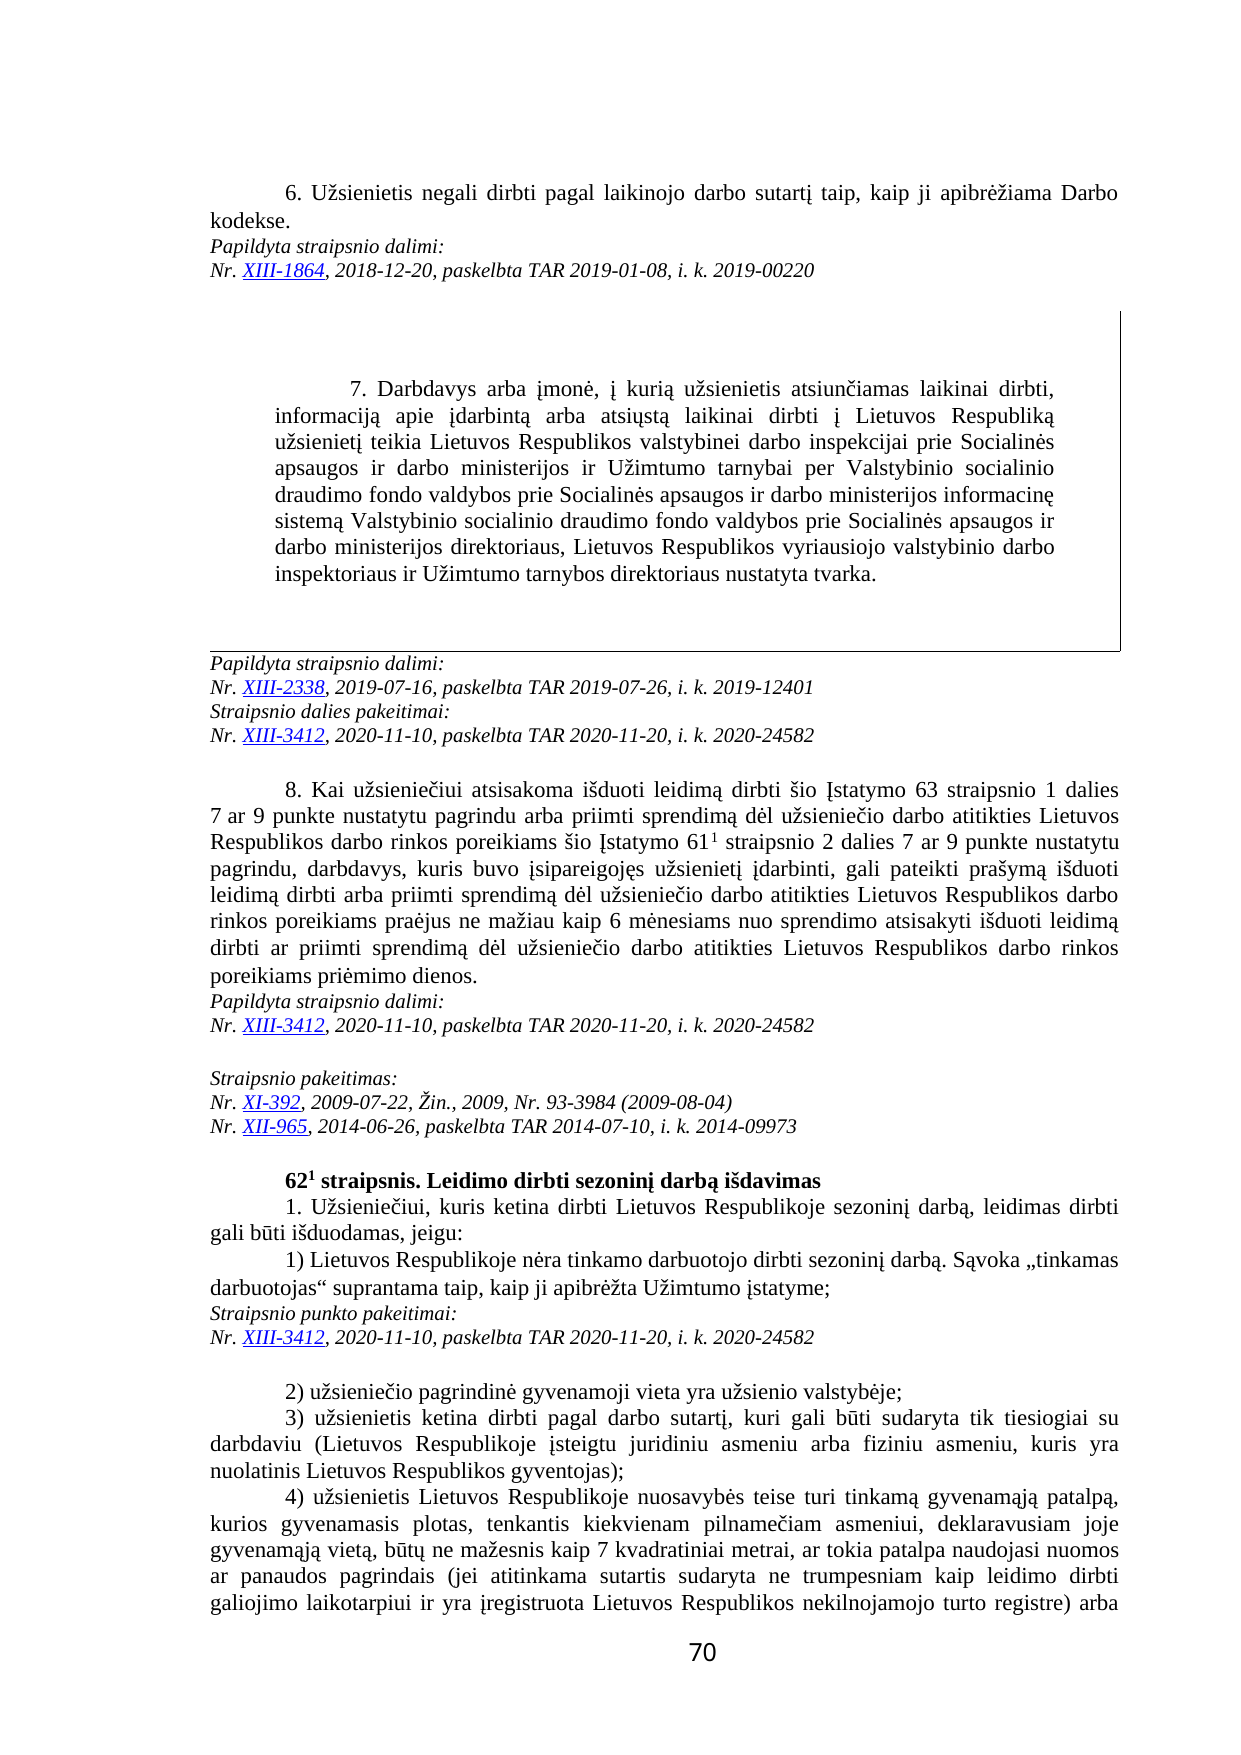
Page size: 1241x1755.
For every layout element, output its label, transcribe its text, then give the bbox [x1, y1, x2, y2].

text 8. Kai užsieniečiui atsisakoma išduoti leidimą dirbti šio Įstatymo 63 straipsnio 1 dalies 7 ar 9 punkte nustatytu pagrindu arba priimti sprendimą dėl užsieniečio darbo atitikties Lietuvos Respublikos darbo rinkos poreikiams šio Įstatymo 611 straipsnio 2 dalies 7 ar 9 punkte nustatytu pagrindu, darbdavys, kuris buvo įsipareigojęs užsienietį įdarbinti, gali pateikti prašymą išduoti leidimą dirbti arba priimti sprendimą dėl užsieniečio darbo atitikties Lietuvos Respublikos darbo rinkos poreikiams praėjus ne mažiau kaip 6 mėnesiams nuo sprendimo atsisakyti išduoti leidimą dirbti ar priimti sprendimą dėl užsieniečio darbo atitikties Lietuvos Respublikos darbo rinkos poreikiams priėmimo dienos. [210, 776, 1120, 989]
text Papildyta straipsnio dalimi: [210, 989, 1120, 1013]
text Nr. XI-392, 2009-07-22, Žin., 2009, Nr. 93-3984 (2009-08-04) [210, 1090, 1120, 1114]
text Papildyta straipsnio dalimi: [210, 234, 1120, 258]
text Straipsnio punkto pakeitimai: [210, 1301, 1120, 1325]
text Nr. XIII-3412, 2020-11-10, paskelbta TAR 2020-11-20, i. k. 2020-24582 [210, 1013, 1120, 1037]
text Nr. XIII-3412, 2020-11-10, paskelbta TAR 2020-11-20, i. k. 2020-24582 [210, 723, 1120, 747]
text Nr. XII-965, 2014-06-26, paskelbta TAR 2014-07-10, i. k. 2014-09973 [210, 1114, 1120, 1138]
text 6. Užsienietis negali dirbti pagal laikinojo darbo sutartį taip, kaip ji apibrėžiama Darbo kodekse. [210, 179, 1120, 234]
text 2) užsieniečio pagrindinė gyvenamoji vieta yra užsienio valstybėje; [210, 1378, 1120, 1404]
text 1. Užsieniečiui, kuris ketina dirbti Lietuvos Respublikoje sezoninį darbą, leidimas dirbti gali būti išduodamas, jeigu: [210, 1193, 1120, 1246]
text 7. Darbdavys arba įmonė, į kurią užsienietis atsiunčiamas laikinai dirbti, informaciją apie įdarbintą arba atsiųstą laikinai dirbti į Lietuvos Respubliką užsienietį teikia Lietuvos Respublikos valstybinei darbo inspekcijai prie Socialinės apsaugos ir darbo ministerijos ir Užimtumo tarnybai per Valstybinio socialinio draudimo fondo valdybos prie Socialinės apsaugos ir darbo ministerijos informacinę sistemą Valstybinio socialinio draudimo fondo valdybos prie Socialinės apsaugos ir darbo ministerijos direktoriaus, Lietuvos Respublikos vyriausiojo valstybinio darbo inspektoriaus ir Užimtumo tarnybos direktoriaus nustatyta tvarka. [210, 311, 1120, 651]
text Straipsnio pakeitimas: [210, 1066, 1120, 1090]
text 1) Lietuvos Respublikoje nėra tinkamo darbuotojo dirbti sezoninį darbą. Sąvoka „tinkamas darbuotojas“ suprantama taip, kaip ji apibrėžta Užimtumo įstatyme; [210, 1246, 1120, 1301]
text 3) užsienietis ketina dirbti pagal darbo sutartį, kuri gali būti sudaryta tik tiesiogiai su darbdaviu (Lietuvos Respublikoje įsteigtu juridiniu asmeniu arba fiziniu asmeniu, kuris yra nuolatinis Lietuvos Respublikos gyventojas); [210, 1404, 1120, 1483]
text 4) užsienietis Lietuvos Respublikoje nuosavybės teise turi tinkamą gyvenamąją patalpą, kurios gyvenamasis plotas, tenkantis kiekvienam pilnamečiam asmeniui, deklaravusiam joje gyvenamąją vietą, būtų ne mažesnis kaip 7 kvadratiniai metrai, ar tokia patalpa naudojasi nuomos ar panaudos pagrindais (jei atitinkama sutartis sudaryta ne trumpesniam kaip leidimo dirbti galiojimo laikotarpiui ir yra įregistruota Lietuvos Respublikos nekilnojamojo turto registre) arba [210, 1483, 1120, 1615]
text Nr. XIII-3412, 2020-11-10, paskelbta TAR 2020-11-20, i. k. 2020-24582 [210, 1325, 1120, 1349]
text 621 straipsnis. Leidimo dirbti sezoninį darbą išdavimas [210, 1167, 1120, 1193]
text Nr. XIII-1864, 2018-12-20, paskelbta TAR 2019-01-08, i. k. 2019-00220 [210, 258, 1120, 282]
text Straipsnio dalies pakeitimai: [210, 699, 1120, 723]
text Nr. XIII-2338, 2019-07-16, paskelbta TAR 2019-07-26, i. k. 2019-12401 [210, 675, 1120, 699]
text Papildyta straipsnio dalimi: [210, 651, 1120, 675]
